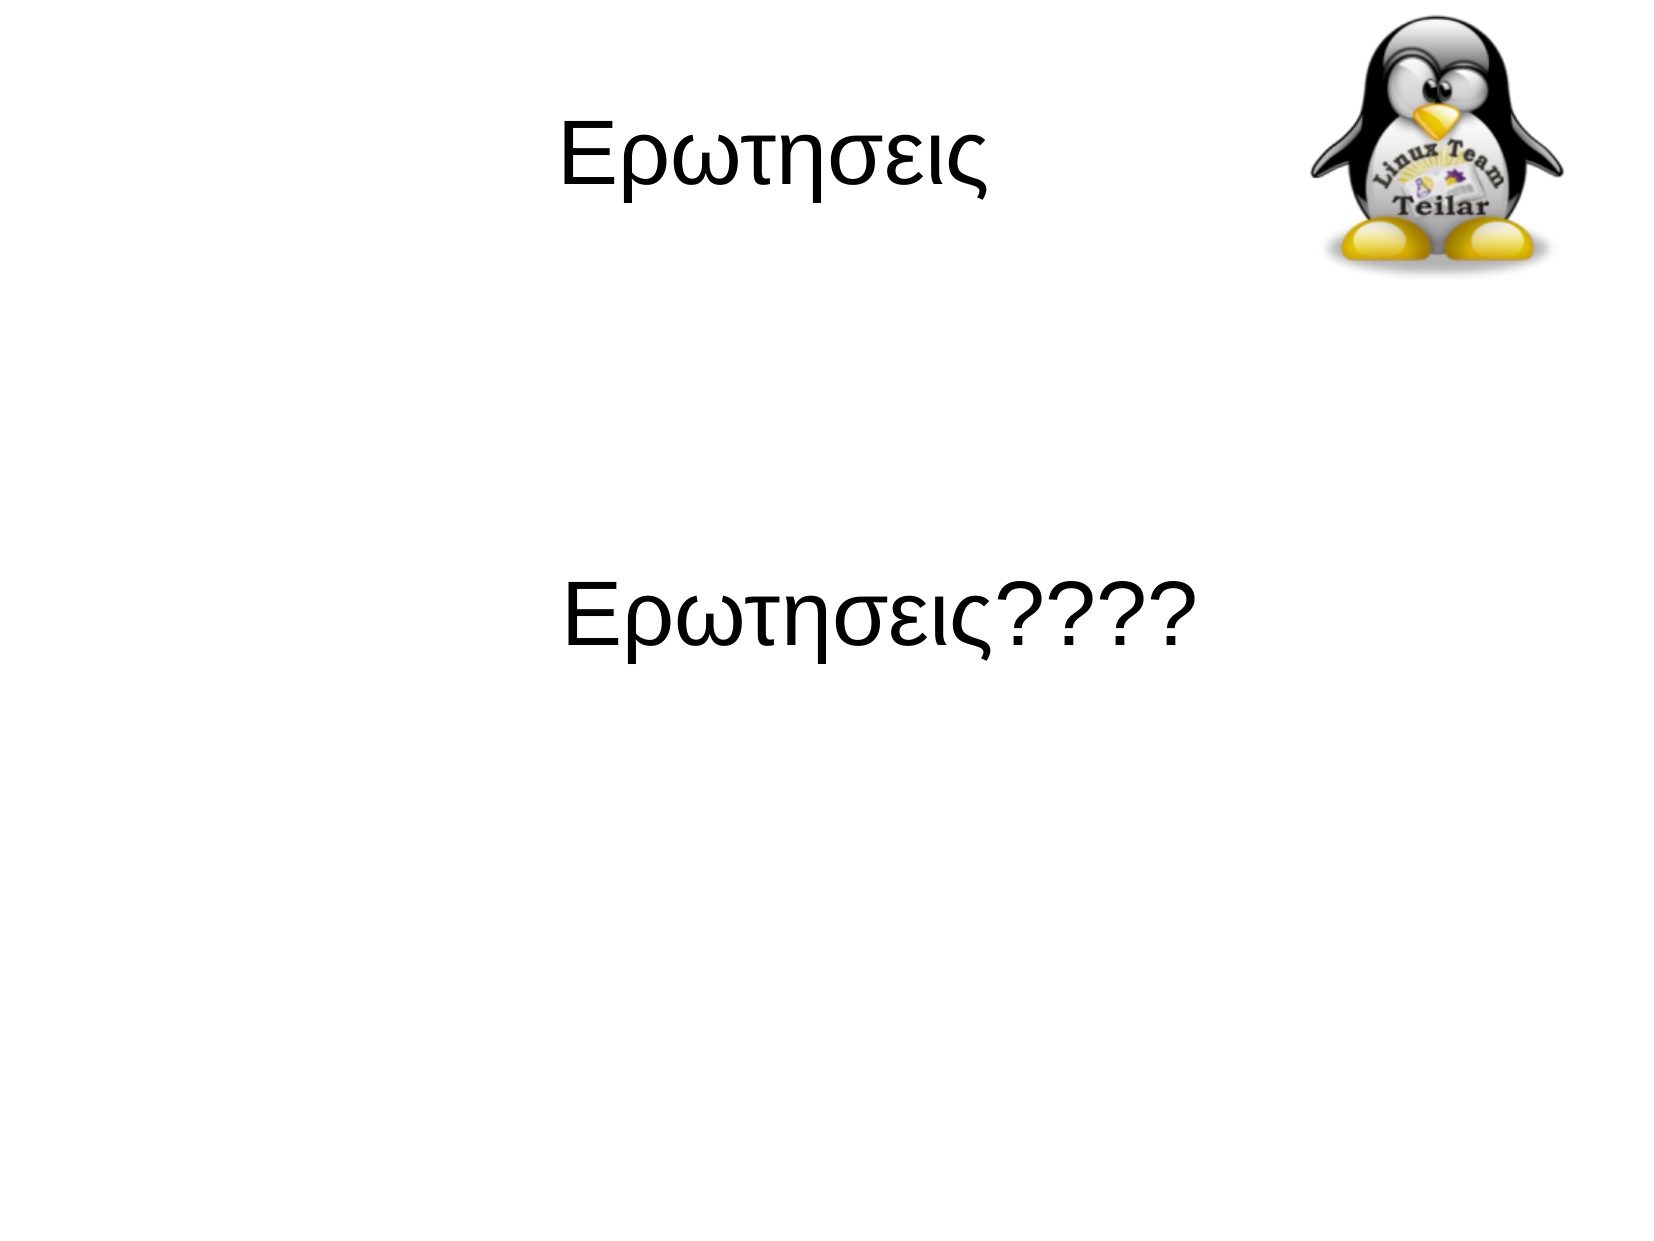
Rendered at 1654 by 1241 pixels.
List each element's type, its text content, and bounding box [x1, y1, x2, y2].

text_box Ερωτησεις???? [90, 555, 1636, 757]
title Ερωτησεις [30, 49, 1305, 257]
picture [1305, 14, 1570, 280]
